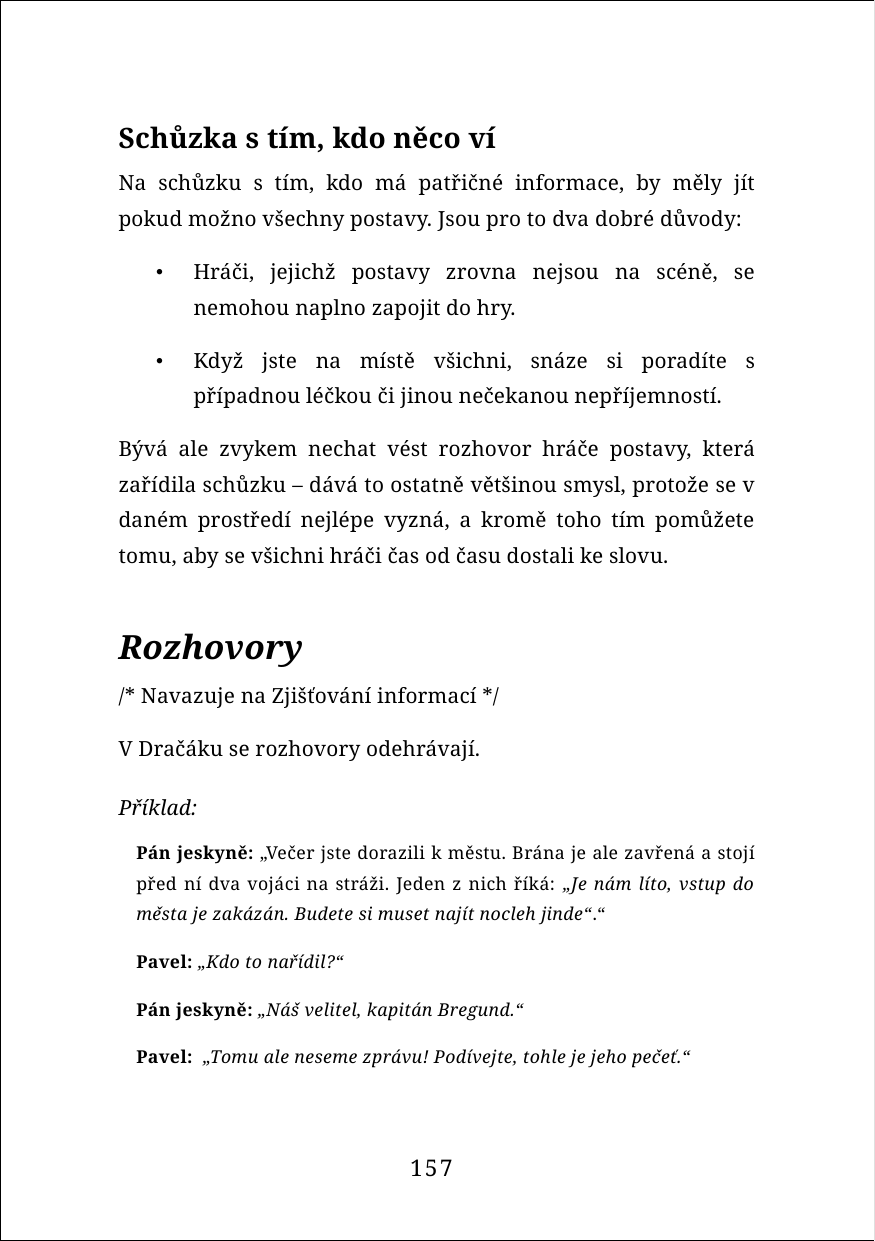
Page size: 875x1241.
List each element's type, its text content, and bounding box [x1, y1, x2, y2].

text /* Navazuje na Zjišťování informací */ [118, 681, 756, 709]
list Když jste na místě všichni, snáze si poradíte s případnou léčkou či jinou nečekanou nepříjemností. [156, 346, 756, 410]
text Příklad: [118, 793, 756, 822]
subtitle Schůzka s tím, kdo něco ví [118, 118, 756, 157]
list Hráči, jejichž postavy zrovna nejsou na scéně, se nemohou naplno zapojit do hry. [156, 257, 756, 321]
text Pán jeskyně: „Večer jste dorazili k městu. Brána je ale zavřená a stojí před ní dva vojáci na stráži. Jeden z nich říká: „Je nám líto, vstup do města je zakázán. Budete si muset najít nocleh jinde“.“ [136, 841, 756, 925]
text Pavel: „Kdo to nařídil?“ [136, 949, 756, 973]
text V Dračáku se rozhovory odehrávají. [118, 734, 756, 763]
subtitle Rozhovory [118, 624, 756, 669]
text Pán jeskyně: „Náš velitel, kapitán Bregund.“ [136, 997, 756, 1021]
text Na schůzku s tím, kdo má patřičné informace, by měly jít pokud možno všechny postavy. Jsou pro to dva dobré důvody: [118, 168, 756, 232]
text Pavel: „Tomu ale neseme zprávu! Podívejte, tohle je jeho pečeť.“ [136, 1045, 756, 1069]
text Bývá ale zvykem nechat vést rozhovor hráče postavy, která zařídila schůzku – dává to ostatně většinou smysl, protože se v daném prostředí nejlépe vyzná, a kromě toho tím pomůžete tomu, aby se všichni hráči čas od času dostali ke slovu. [118, 434, 756, 569]
